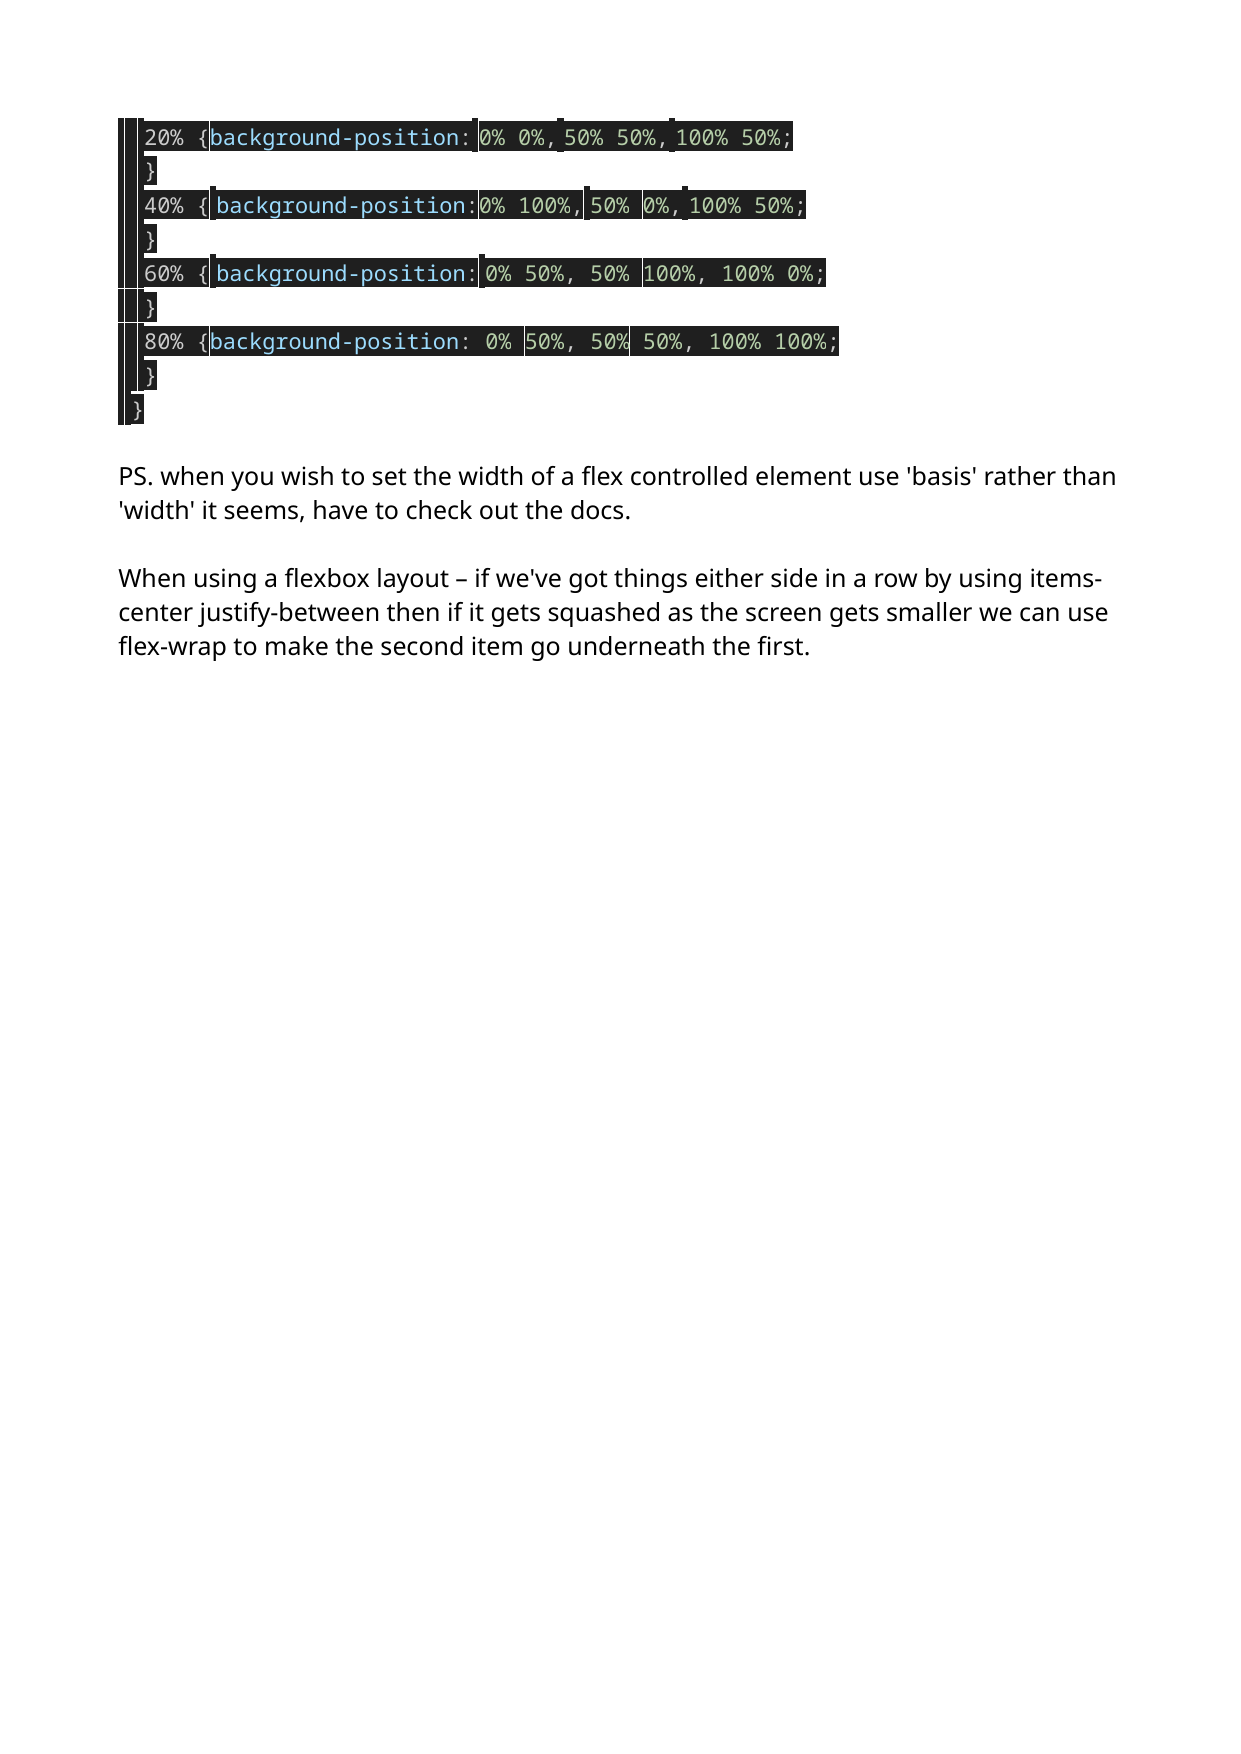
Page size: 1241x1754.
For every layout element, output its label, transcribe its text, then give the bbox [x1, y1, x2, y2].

text 60% { background-position: 0% 50%, 50% 100%, 100% 0%; [118, 254, 1122, 288]
text 40% { background-position:0% 100%, 50% 0%, 100% 50%; [118, 186, 1122, 220]
text 20% {background-position: 0% 0%, 50% 50%, 100% 50%; [118, 118, 1122, 152]
text } [118, 288, 1122, 322]
text } [118, 391, 1122, 425]
text 80% {background-position: 0% 50%, 50% 50%, 100% 100%; [118, 322, 1122, 357]
text } [118, 357, 1122, 391]
text When using a flexbox layout – if we've got things either side in a row by using items-center justify-between then if it gets squashed as the screen gets smaller we can use flex-wrap to make the second item go underneath the first. [118, 561, 1122, 663]
text PS. when you wish to set the width of a flex controlled element use 'basis' rather than 'width' it seems, have to check out the docs. [118, 459, 1122, 527]
text } [118, 152, 1122, 186]
text } [118, 220, 1122, 254]
